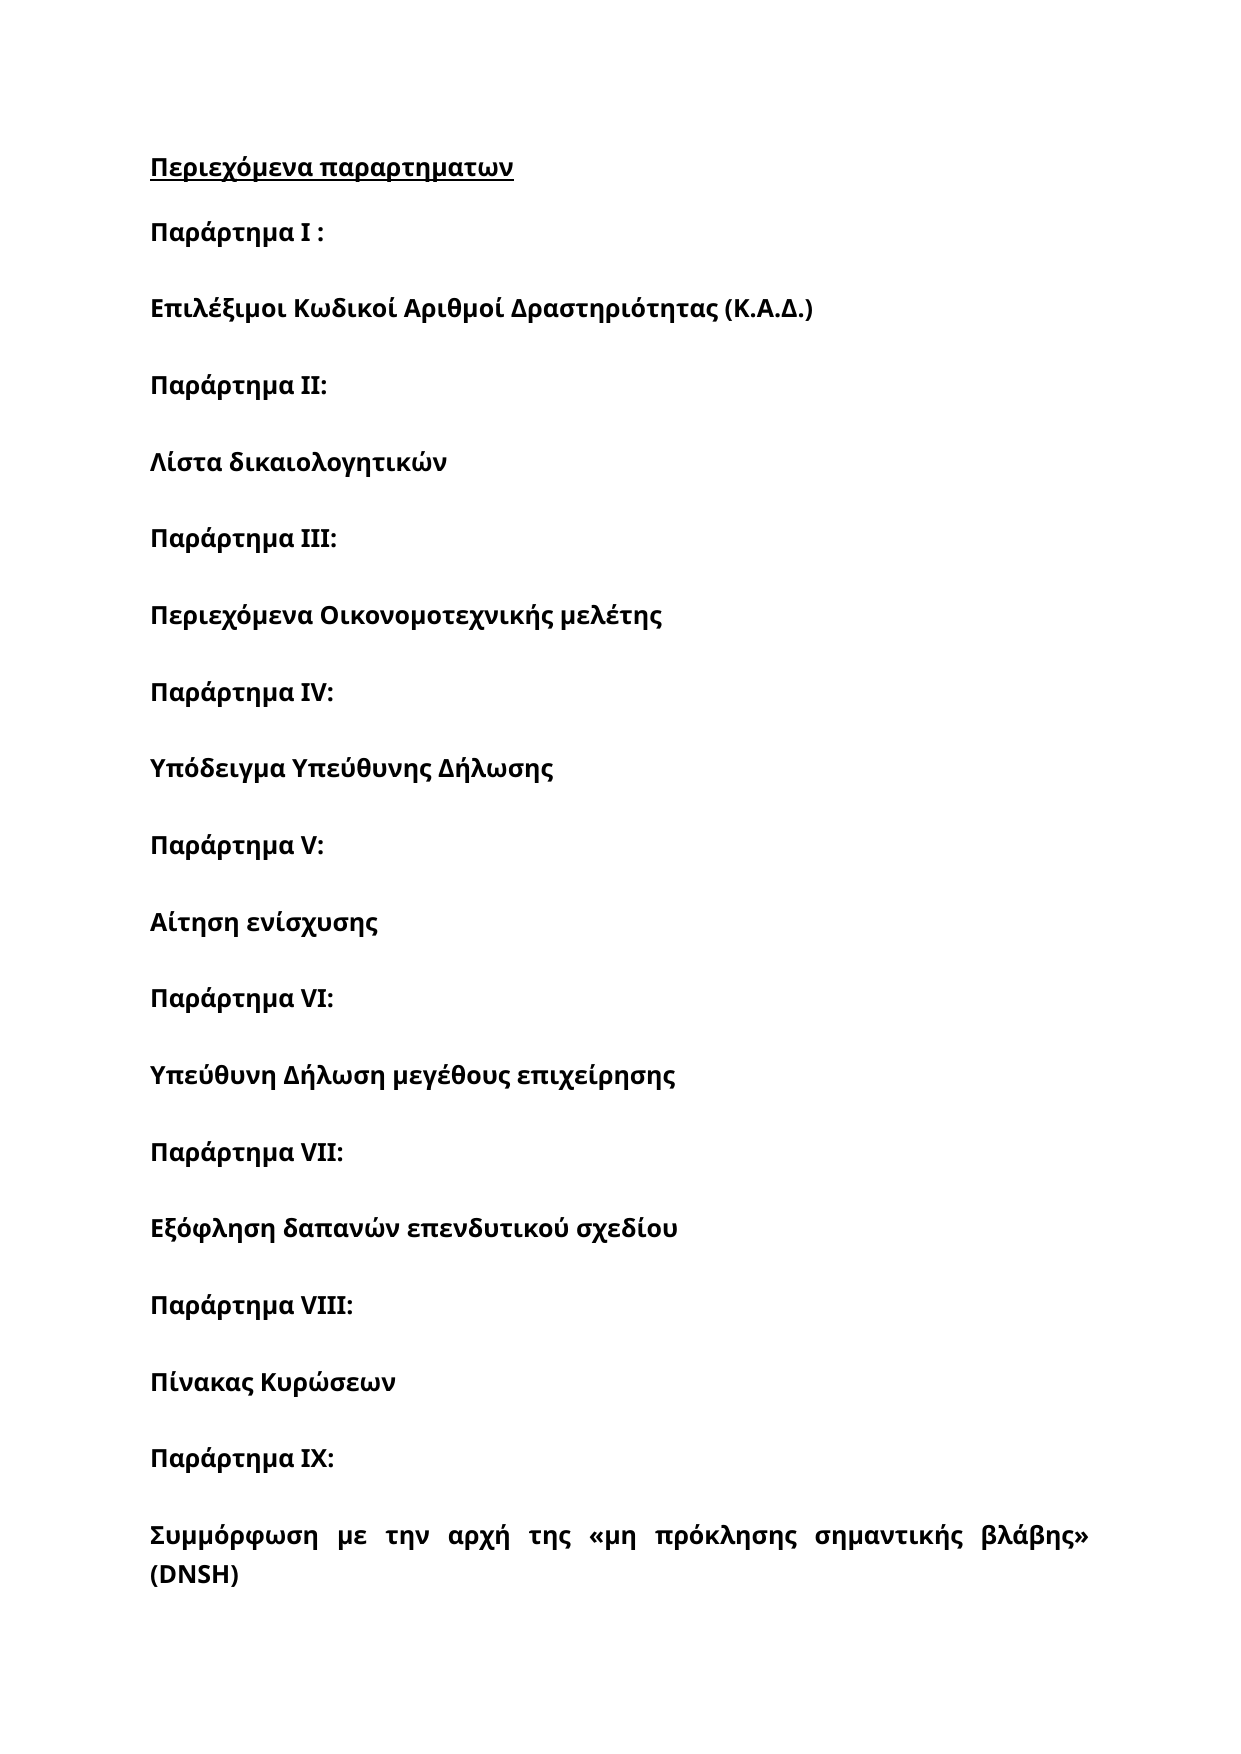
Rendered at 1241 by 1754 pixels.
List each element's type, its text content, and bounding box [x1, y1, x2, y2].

title Υπεύθυνη Δήλωση μεγέθους επιχείρησης [150, 1057, 1090, 1092]
title Παράρτημα IX: [150, 1441, 1090, 1475]
title Παράρτημα V: [150, 827, 1090, 862]
title Συμμόρφωση με την αρχή της «μη πρόκλησης σημαντικής βλάβης» (DNSH) [150, 1517, 1090, 1591]
title Επιλέξιμοι Κωδικοί Αριθμοί Δραστηριότητας (Κ.Α.Δ.) [150, 291, 1090, 325]
title Αίτηση ενίσχυσης [150, 904, 1090, 938]
title Παράρτημα Ι : [150, 214, 1090, 248]
title Υπόδειγμα Υπεύθυνης Δήλωσης [150, 751, 1090, 785]
title Πίνακας Κυρώσεων [150, 1364, 1090, 1398]
title Παράρτημα VΙΙI: [150, 1287, 1090, 1322]
title Εξόφληση δαπανών επενδυτικού σχεδίου [150, 1211, 1090, 1245]
text Περιεχόμενα παραρτηματων [150, 150, 1090, 184]
title Παράρτημα VII: [150, 1134, 1090, 1168]
title Παράρτημα ΙΙ: [150, 367, 1090, 402]
title Παράρτημα IV: [150, 674, 1090, 708]
title Παράρτημα VI: [150, 981, 1090, 1015]
title Περιεχόμενα Οικονομοτεχνικής μελέτης [150, 597, 1090, 632]
title Παράρτημα ΙΙΙ: [150, 521, 1090, 555]
title Λίστα δικαιολογητικών [150, 444, 1090, 478]
